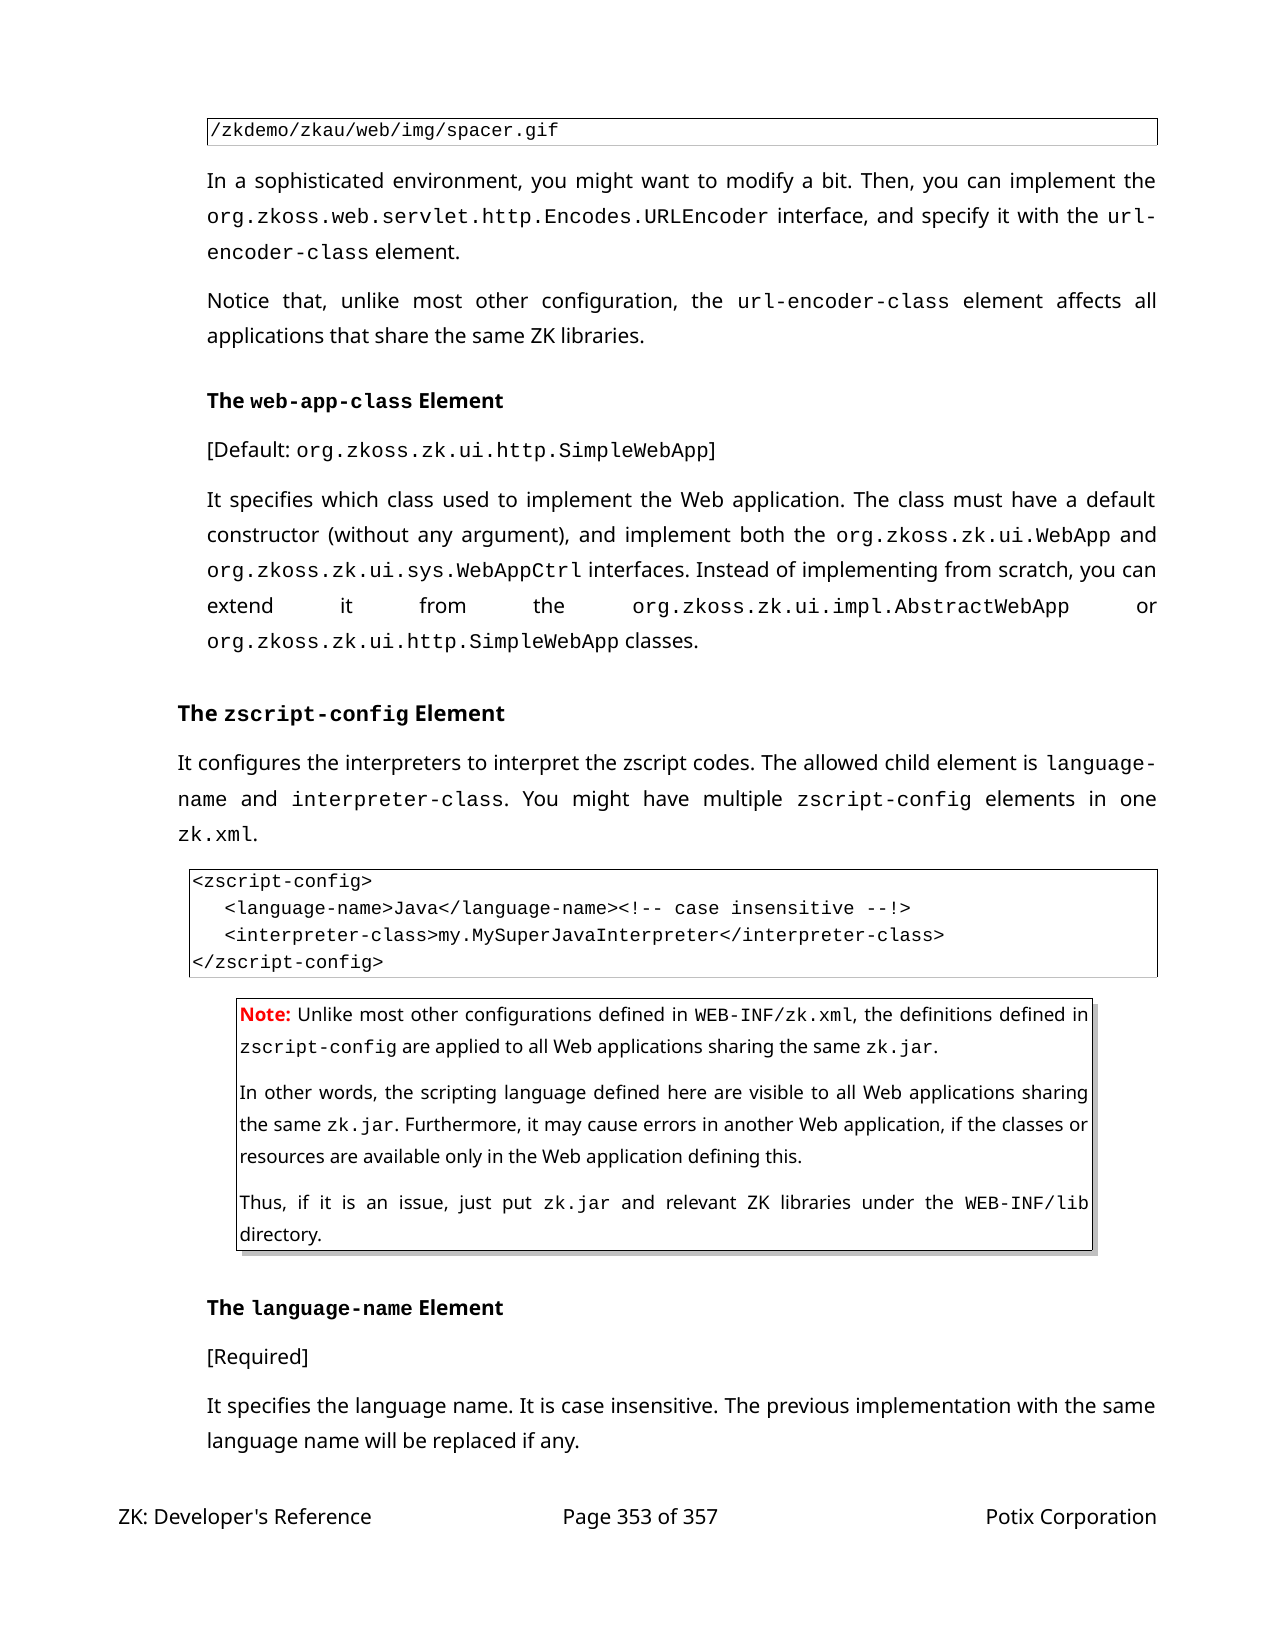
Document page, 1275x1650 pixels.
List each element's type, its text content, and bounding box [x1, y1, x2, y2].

text [Default: org.zkoss.zk.ui.http.SimpleWebApp] [207, 436, 1157, 464]
text [Required] [207, 1342, 1157, 1370]
text Thus, if it is an issue, just put zk.jar and relevant ZK libraries under the WEB-INF/lib directory. [237, 1186, 1092, 1250]
text It specifies which class used to implement the Web application. The class must have a default constructor (without any argument), and implement both the org.zkoss.zk.ui.WebApp and org.zkoss.zk.ui.sys.WebAppCtrl interfaces. Instead of implementing from scratch, you can extend it from the org.zkoss.zk.ui.impl.AbstractWebApp or org.zkoss.zk.ui.http.SimpleWebApp classes. [207, 485, 1157, 655]
text </zscript-config> [190, 950, 1157, 977]
subtitle The web-app-class Element [207, 386, 1157, 415]
text /zkdemo/zkau/web/img/spacer.gif [208, 119, 1157, 145]
text <language-name>Java</language-name><!-- case insensitive --!> [190, 896, 1157, 920]
text <interpreter-class>my.MySuperJavaInterpreter</interpreter-class> [190, 923, 1157, 947]
text It specifies the language name. It is case insensitive. The previous implementation with the same language name will be replaced if any. [207, 1391, 1157, 1454]
text In other words, the scripting language defined here are visible to all Web applications sharing the same zk.jar. Furthermore, it may cause errors in another Web application, if the classes or resources are available only in the Web application defining this. [237, 1076, 1092, 1169]
text It configures the interpreters to interpret the zscript codes. The allowed child element is language-name and interpreter-class. You might have multiple zscript-config elements in one zk.xml. [177, 748, 1157, 848]
text In a sophisticated environment, you might want to modify a bit. Then, you can implement the org.zkoss.web.servlet.http.Encodes.URLEncoder interface, and specify it with the url-encoder-class element. [207, 166, 1157, 265]
subtitle The language-name Element [207, 1293, 1157, 1321]
text <zscript-config> [190, 870, 1157, 893]
text Notice that, unlike most other configuration, the url-encoder-class element affects all applications that share the same ZK libraries. [207, 286, 1157, 350]
subtitle The zscript-config Element [177, 697, 1157, 728]
text Note: Unlike most other configurations defined in WEB-INF/zk.xml, the definitions defined in zscript-config are applied to all Web applications sharing the same zk.jar. [237, 999, 1092, 1059]
